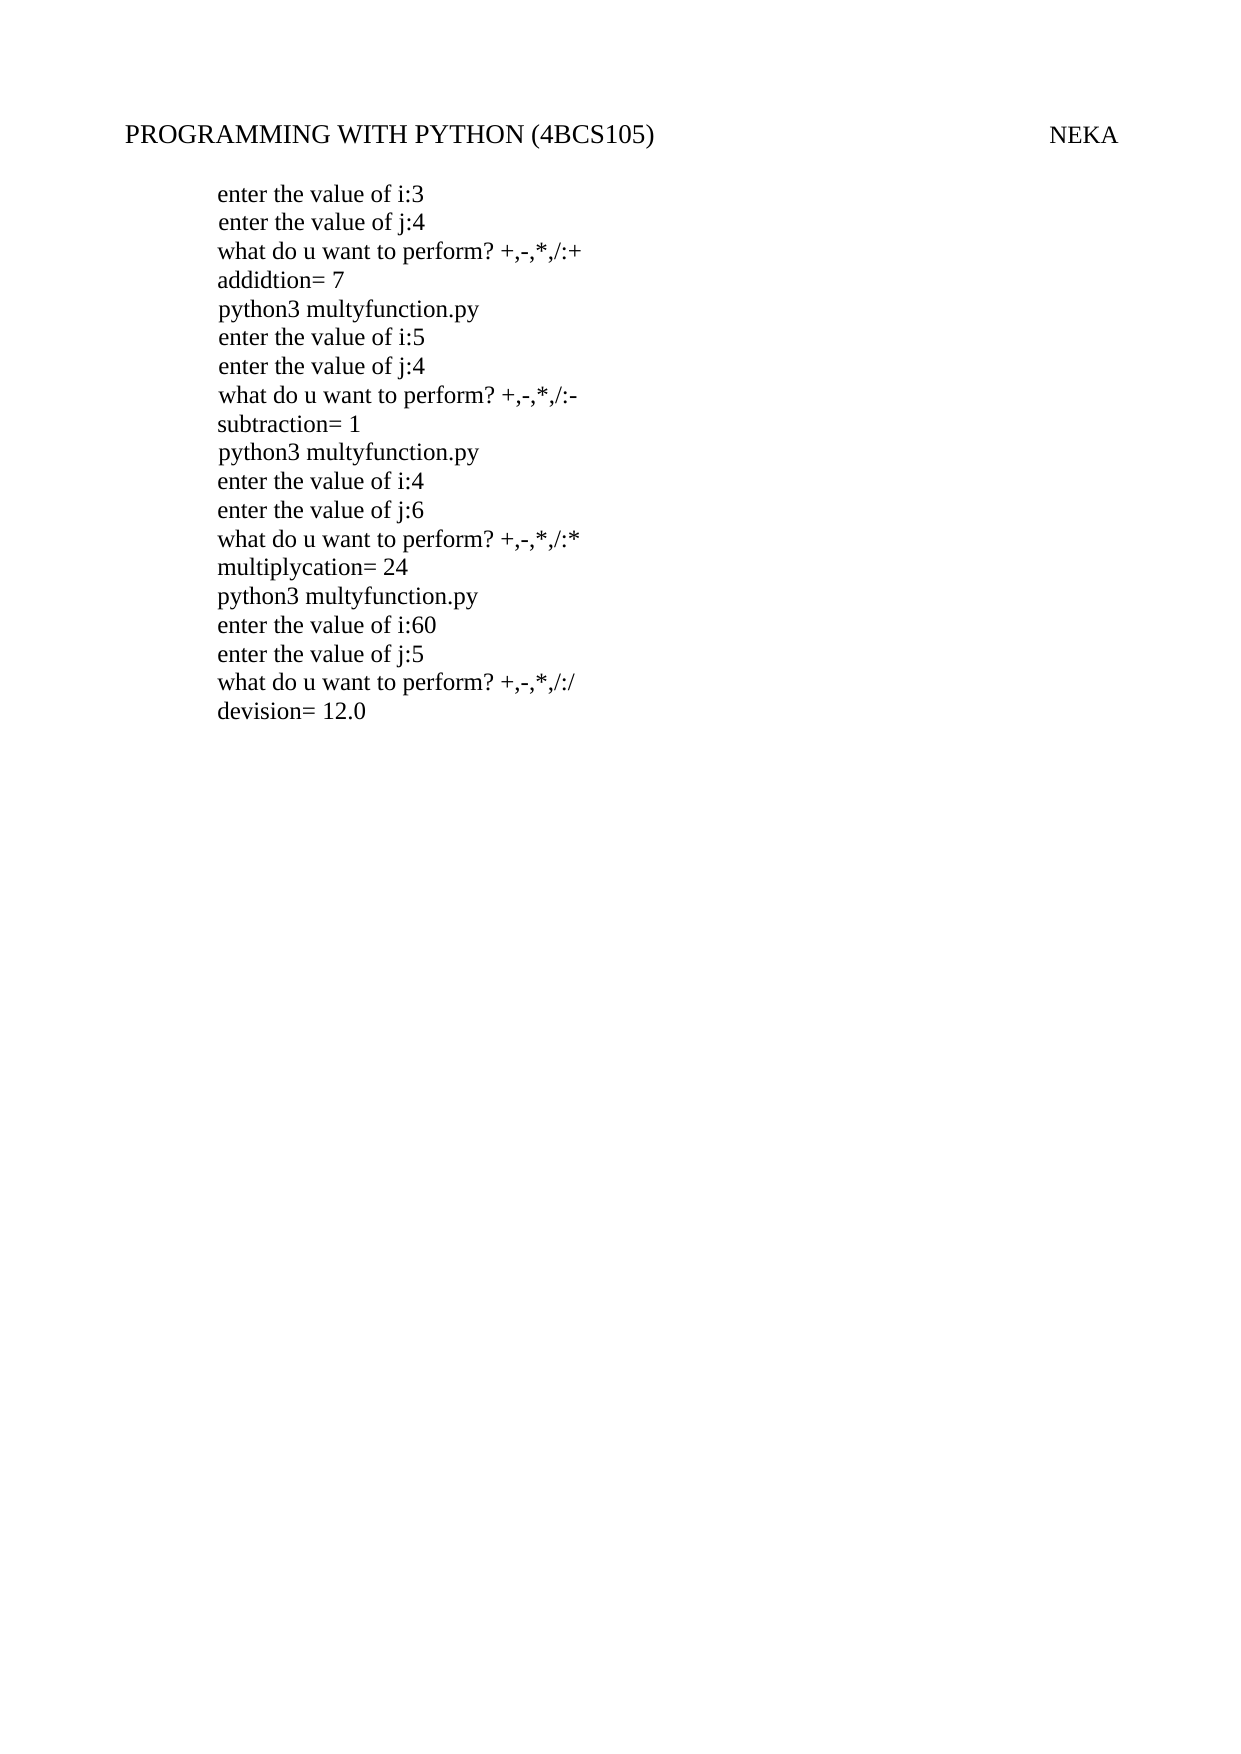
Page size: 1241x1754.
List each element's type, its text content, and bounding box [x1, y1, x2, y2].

text enter the value of j:5 [118, 639, 1122, 667]
text python3 multyfunction.py [118, 294, 1122, 322]
text what do u want to perform? +,-,*,/:/ [118, 667, 1122, 696]
text what do u want to perform? +,-,*,/:+ [118, 236, 1122, 265]
text multiplycation= 24 [118, 552, 1122, 581]
text enter the value of i:3 [118, 179, 1122, 207]
text enter the value of j:4 [118, 207, 1122, 236]
text python3 multyfunction.py [118, 581, 1122, 610]
text subtraction= 1 [118, 409, 1122, 437]
text enter the value of j:6 [118, 495, 1122, 524]
text enter the value of i:5 [118, 322, 1122, 351]
text what do u want to perform? +,-,*,/:* [118, 524, 1122, 552]
text what do u want to perform? +,-,*,/:- [118, 380, 1122, 409]
text enter the value of i:4 [118, 466, 1122, 495]
text devision= 12.0 [118, 696, 1122, 725]
text enter the value of i:60 [118, 610, 1122, 639]
text python3 multyfunction.py [118, 437, 1122, 466]
text enter the value of j:4 [118, 351, 1122, 380]
text addidtion= 7 [118, 265, 1122, 294]
